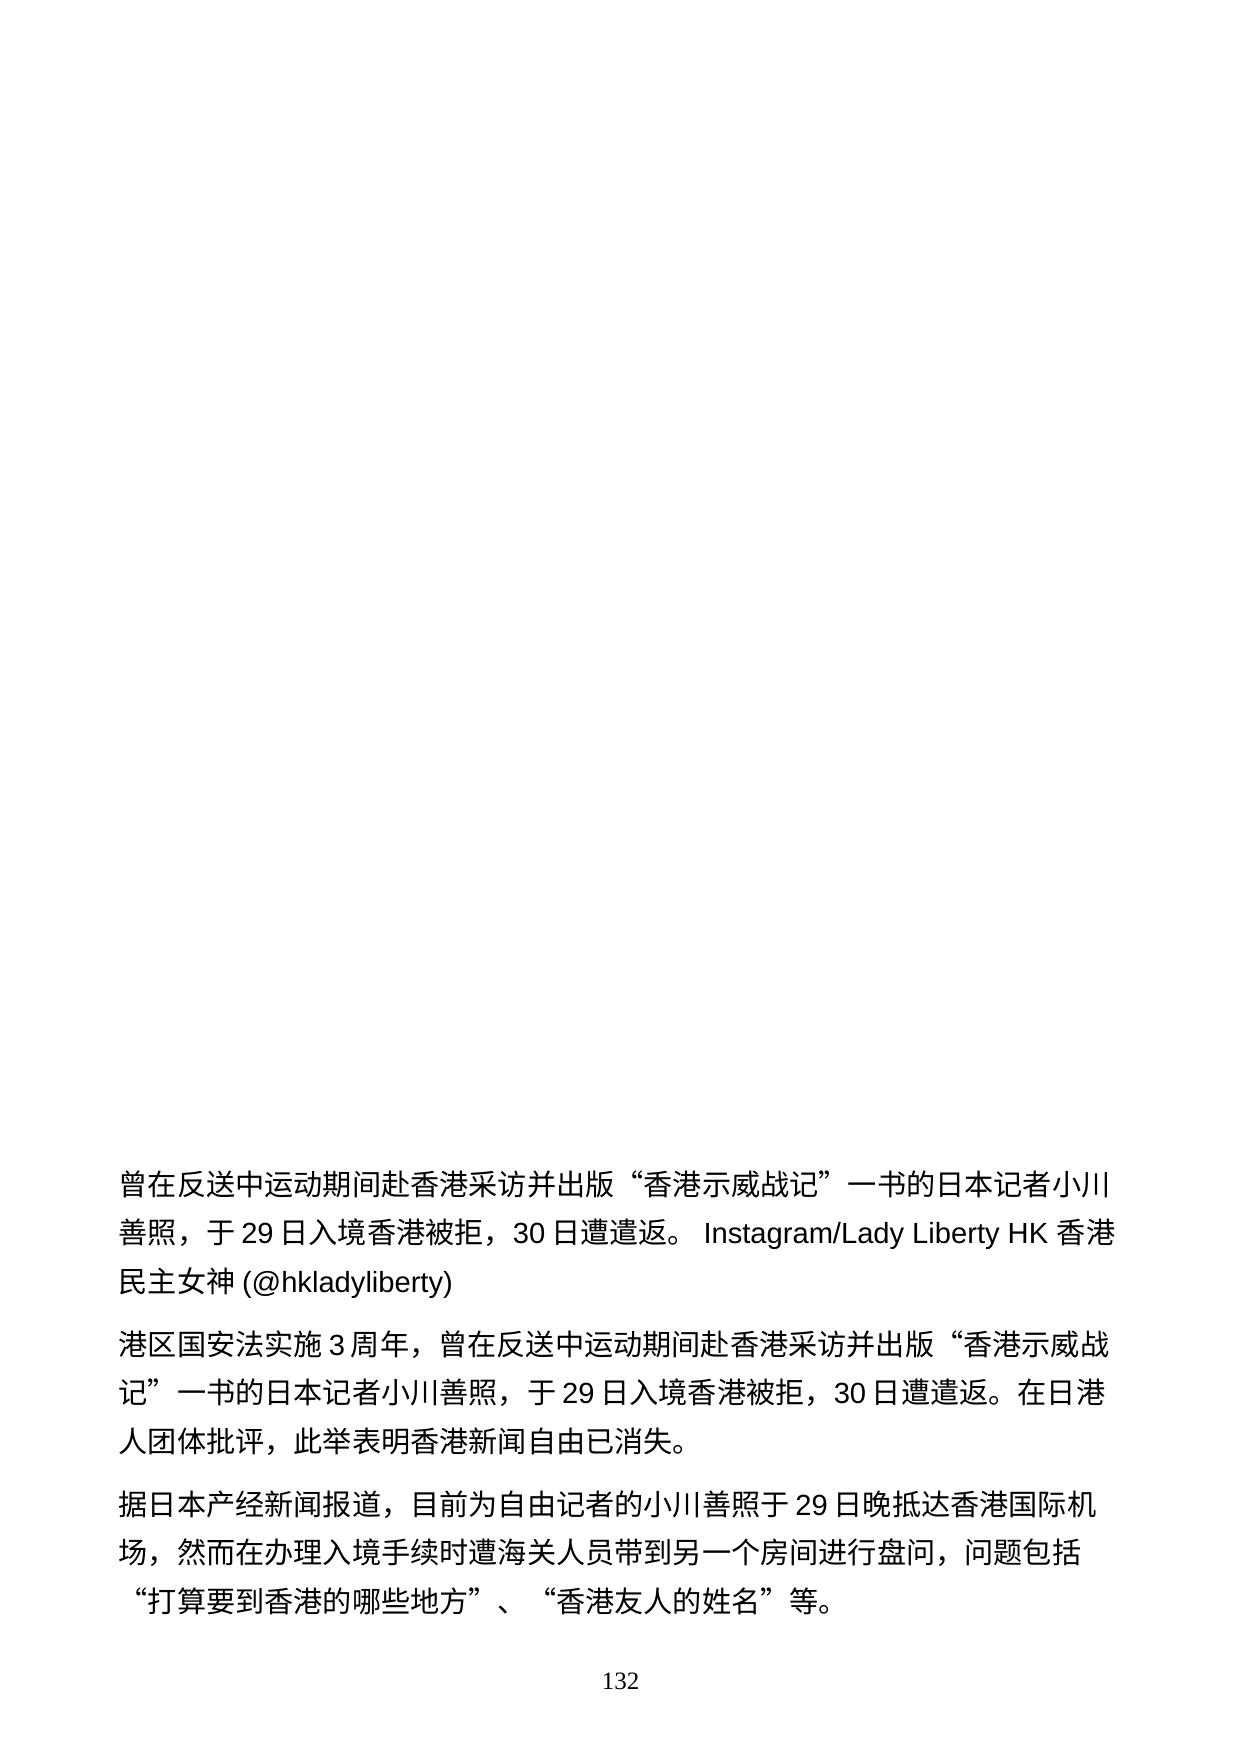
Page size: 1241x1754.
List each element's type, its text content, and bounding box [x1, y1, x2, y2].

text 港区国安法实施3周年，曾在反送中运动期间赴香港采访并出版“香港示威战记”一书的日本记者小川善照，于29日入境香港被拒，30日遭遣返。在日港人团体批评，此举表明香港新闻自由已消失。 [118, 1321, 1122, 1461]
text 曾在反送中运动期间赴香港采访并出版“香港示威战记”一书的日本记者小川善照，于29日入境香港被拒，30日遭遣返。 Instagram/Lady Liberty HK 香港民主女神 (@hkladyliberty) [118, 118, 1122, 1301]
text 据日本产经新闻报道，目前为自由记者的小川善照于29日晚抵达香港国际机场，然而在办理入境手续时遭海关人员带到另一个房间进行盘问，问题包括“打算要到香港的哪些地方”、“香港友人的姓名”等。 [118, 1482, 1122, 1621]
